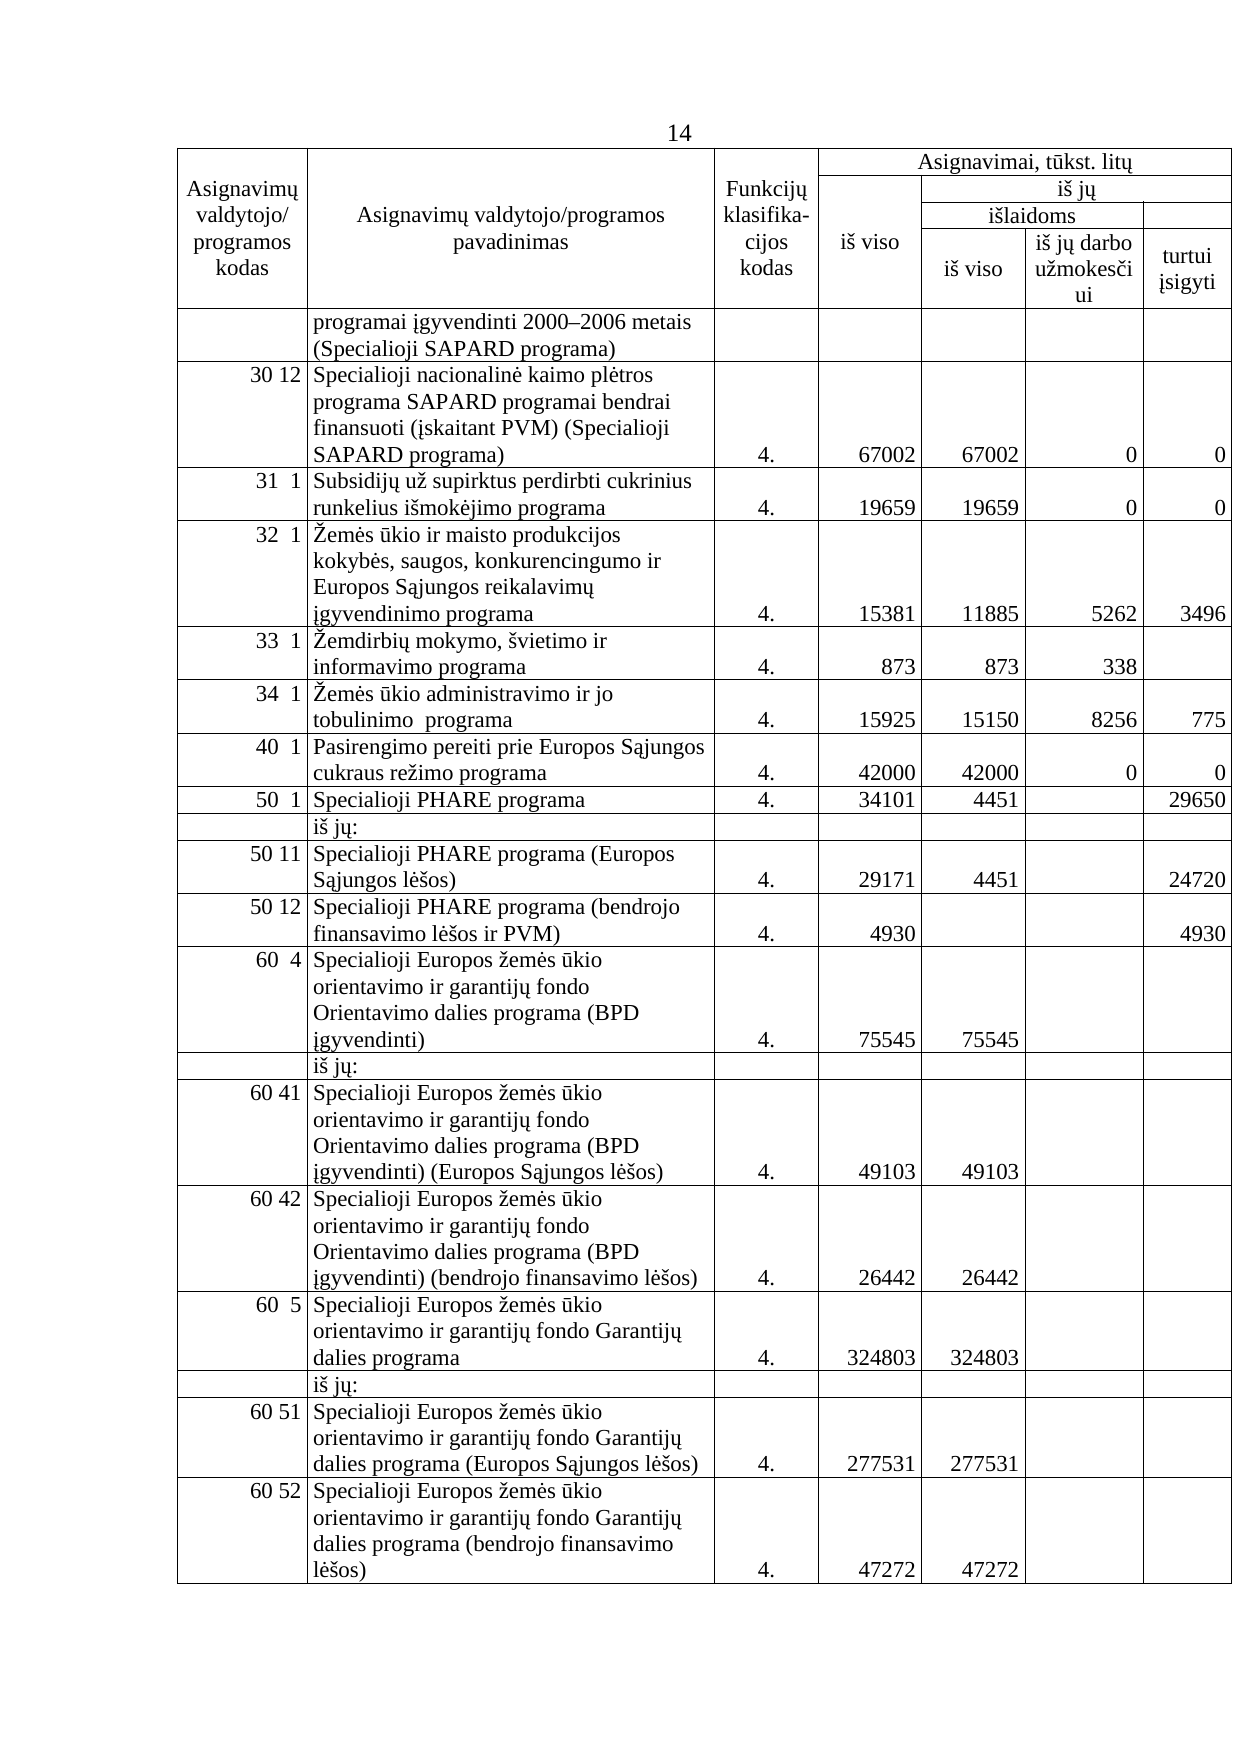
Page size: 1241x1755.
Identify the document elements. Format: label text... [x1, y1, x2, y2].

table_cell [819, 1053, 921, 1079]
table_cell 277531 [819, 1398, 921, 1477]
table_cell Specialioji PHARE programa (Europos Sąjungos lėšos) [308, 841, 714, 893]
table_cell Žemdirbių mokymo, švietimo ir informavimo programa [308, 627, 714, 679]
table_cell 0 [1144, 734, 1231, 786]
table_cell 42000 [819, 734, 921, 786]
table_cell 5262 [1026, 521, 1143, 626]
table_cell 29650 [1144, 787, 1231, 813]
table_header Asignavimai, tūkst. litų [819, 149, 1231, 174]
table_cell [922, 894, 1025, 946]
table_cell iš viso [922, 229, 1025, 308]
table_cell 4. [715, 468, 818, 520]
table_cell 0 [1026, 468, 1143, 520]
table_cell [1026, 1478, 1143, 1583]
table_cell 50 12 [178, 894, 307, 946]
table_cell 60 4 [178, 947, 307, 1052]
table_cell [1026, 1292, 1143, 1370]
table_cell 4. [715, 1186, 818, 1291]
table_cell [1026, 841, 1143, 893]
table_cell [178, 1371, 307, 1397]
table_cell 4. [715, 1398, 818, 1477]
table_cell [715, 1053, 818, 1079]
table_cell 30 12 [178, 362, 307, 467]
table_cell [715, 814, 818, 839]
table_cell 60 51 [178, 1398, 307, 1477]
table_cell Žemės ūkio ir maisto produkcijos kokybės, saugos, konkurencingumo ir Europos Sąjungos reikalavimų įgyvendinimo programa [308, 521, 714, 626]
table_cell 15381 [819, 521, 921, 626]
table_cell 4. [715, 1080, 818, 1185]
table_cell 60 5 [178, 1292, 307, 1370]
table_cell 32 1 [178, 521, 307, 626]
table_cell 4. [715, 894, 818, 946]
table_cell [1144, 1080, 1231, 1185]
table_cell 75545 [922, 947, 1025, 1052]
table_cell [1144, 1398, 1231, 1477]
table_cell 19659 [819, 468, 921, 520]
table_cell [922, 309, 1025, 361]
table_cell iš jų [922, 176, 1231, 201]
table_cell [819, 814, 921, 839]
table_cell 60 52 [178, 1478, 307, 1583]
table_cell [1026, 1398, 1143, 1477]
table_cell [1026, 309, 1143, 361]
table_cell [1144, 1371, 1231, 1397]
table_cell [1144, 309, 1231, 361]
table_cell programai įgyvendinti 2000–2006 metais (Specialioji SAPARD programa) [308, 309, 714, 361]
table_cell 873 [819, 627, 921, 679]
table_cell 11885 [922, 521, 1025, 626]
table_cell 4. [715, 362, 818, 467]
table_header Funkcijų klasifika-cijos kodas [715, 149, 818, 308]
table_cell 29171 [819, 841, 921, 893]
table_cell [178, 814, 307, 839]
table_cell 4. [715, 787, 818, 813]
table_cell 34101 [819, 787, 921, 813]
table_cell 50 1 [178, 787, 307, 813]
table_cell Specialioji PHARE programa (bendrojo finansavimo lėšos ir PVM) [308, 894, 714, 946]
table_cell 42000 [922, 734, 1025, 786]
table_cell [1144, 1053, 1231, 1079]
table_cell [715, 309, 818, 361]
table_cell [1144, 627, 1231, 679]
table_cell 338 [1026, 627, 1143, 679]
table_cell [922, 1371, 1025, 1397]
table_cell Specialioji Europos žemės ūkio orientavimo ir garantijų fondo Garantijų dalies programa [308, 1292, 714, 1370]
table_cell 4. [715, 627, 818, 679]
table_cell Pasirengimo pereiti prie Europos Sąjungos cukraus režimo programa [308, 734, 714, 786]
table_cell iš viso [819, 176, 921, 308]
table_cell Specialioji PHARE programa [308, 787, 714, 813]
table_cell 873 [922, 627, 1025, 679]
table_cell Specialioji nacionalinė kaimo plėtros programa SAPARD programai bendrai finansuoti (įskaitant PVM) (Specialioji SAPARD programa) [308, 362, 714, 467]
table_cell 60 41 [178, 1080, 307, 1185]
table_cell [1026, 814, 1143, 839]
table_cell 3496 [1144, 521, 1231, 626]
table_cell [1144, 1292, 1231, 1370]
table_cell 75545 [819, 947, 921, 1052]
table_cell 324803 [922, 1292, 1025, 1370]
table_cell 0 [1026, 734, 1143, 786]
table_cell [1144, 203, 1231, 228]
table_cell 8256 [1026, 680, 1143, 733]
table_cell 4451 [922, 787, 1025, 813]
table_cell 31 1 [178, 468, 307, 520]
table_cell 0 [1144, 362, 1231, 467]
table_cell 26442 [922, 1186, 1025, 1291]
table_cell 50 11 [178, 841, 307, 893]
table_header Asignavimų valdytojo/programos pavadinimas [308, 149, 714, 308]
table_cell 4930 [819, 894, 921, 946]
table_cell 15150 [922, 680, 1025, 733]
table_cell [922, 814, 1025, 839]
table_cell [1026, 1371, 1143, 1397]
table_cell 277531 [922, 1398, 1025, 1477]
table_cell 324803 [819, 1292, 921, 1370]
table_cell 67002 [819, 362, 921, 467]
table_cell [819, 1371, 921, 1397]
table_cell [178, 309, 307, 361]
table_cell 47272 [922, 1478, 1025, 1583]
table_cell [1026, 947, 1143, 1052]
table_cell turtui įsigyti [1144, 229, 1231, 308]
table_cell 775 [1144, 680, 1231, 733]
table_cell [1144, 1186, 1231, 1291]
table_cell išlaidoms [922, 203, 1143, 228]
table_cell 4. [715, 521, 818, 626]
table_cell [1026, 1053, 1143, 1079]
table_cell iš jų: [308, 1053, 714, 1079]
table_cell 40 1 [178, 734, 307, 786]
table_cell 47272 [819, 1478, 921, 1583]
table_cell 4930 [1144, 894, 1231, 946]
table_cell 4. [715, 841, 818, 893]
table_cell Specialioji Europos žemės ūkio orientavimo ir garantijų fondo Orientavimo dalies programa (BPD įgyvendinti) (bendrojo finansavimo lėšos) [308, 1186, 714, 1291]
table_cell [715, 1371, 818, 1397]
table_cell Žemės ūkio administravimo ir jo tobulinimo programa [308, 680, 714, 733]
table_cell [819, 309, 921, 361]
table_header Asignavimų valdytojo/ programos kodas [178, 149, 307, 308]
table_cell [1144, 814, 1231, 839]
table_cell [1144, 1478, 1231, 1583]
table_cell 34 1 [178, 680, 307, 733]
table_cell 49103 [819, 1080, 921, 1185]
table_cell 0 [1144, 468, 1231, 520]
table_cell 49103 [922, 1080, 1025, 1185]
table_cell 4. [715, 734, 818, 786]
table_cell 19659 [922, 468, 1025, 520]
table_cell Specialioji Europos žemės ūkio orientavimo ir garantijų fondo Garantijų dalies programa (Europos Sąjungos lėšos) [308, 1398, 714, 1477]
table_cell 4. [715, 680, 818, 733]
table_cell 60 42 [178, 1186, 307, 1291]
table_cell iš jų: [308, 814, 714, 839]
table_cell 0 [1026, 362, 1143, 467]
table_cell Specialioji Europos žemės ūkio orientavimo ir garantijų fondo Garantijų dalies programa (bendrojo finansavimo lėšos) [308, 1478, 714, 1583]
table_cell [1026, 894, 1143, 946]
table_cell [1026, 1186, 1143, 1291]
table_cell 24720 [1144, 841, 1231, 893]
table_cell 15925 [819, 680, 921, 733]
table_cell 26442 [819, 1186, 921, 1291]
table_cell Specialioji Europos žemės ūkio orientavimo ir garantijų fondo Orientavimo dalies programa (BPD įgyvendinti) [308, 947, 714, 1052]
table_cell 4. [715, 1292, 818, 1370]
table_cell 33 1 [178, 627, 307, 679]
table_cell [1144, 947, 1231, 1052]
table_cell 4. [715, 1478, 818, 1583]
table_cell 4. [715, 947, 818, 1052]
table_cell [178, 1053, 307, 1079]
table_cell Subsidijų už supirktus perdirbti cukrinius runkelius išmokėjimo programa [308, 468, 714, 520]
table_cell 67002 [922, 362, 1025, 467]
table_cell [922, 1053, 1025, 1079]
table_cell Specialioji Europos žemės ūkio orientavimo ir garantijų fondo Orientavimo dalies programa (BPD įgyvendinti) (Europos Sąjungos lėšos) [308, 1080, 714, 1185]
table_cell [1026, 1080, 1143, 1185]
table_cell iš jų: [308, 1371, 714, 1397]
table_cell [1026, 787, 1143, 813]
table_cell iš jų darbo užmokesčiui [1026, 229, 1143, 308]
table_cell 4451 [922, 841, 1025, 893]
